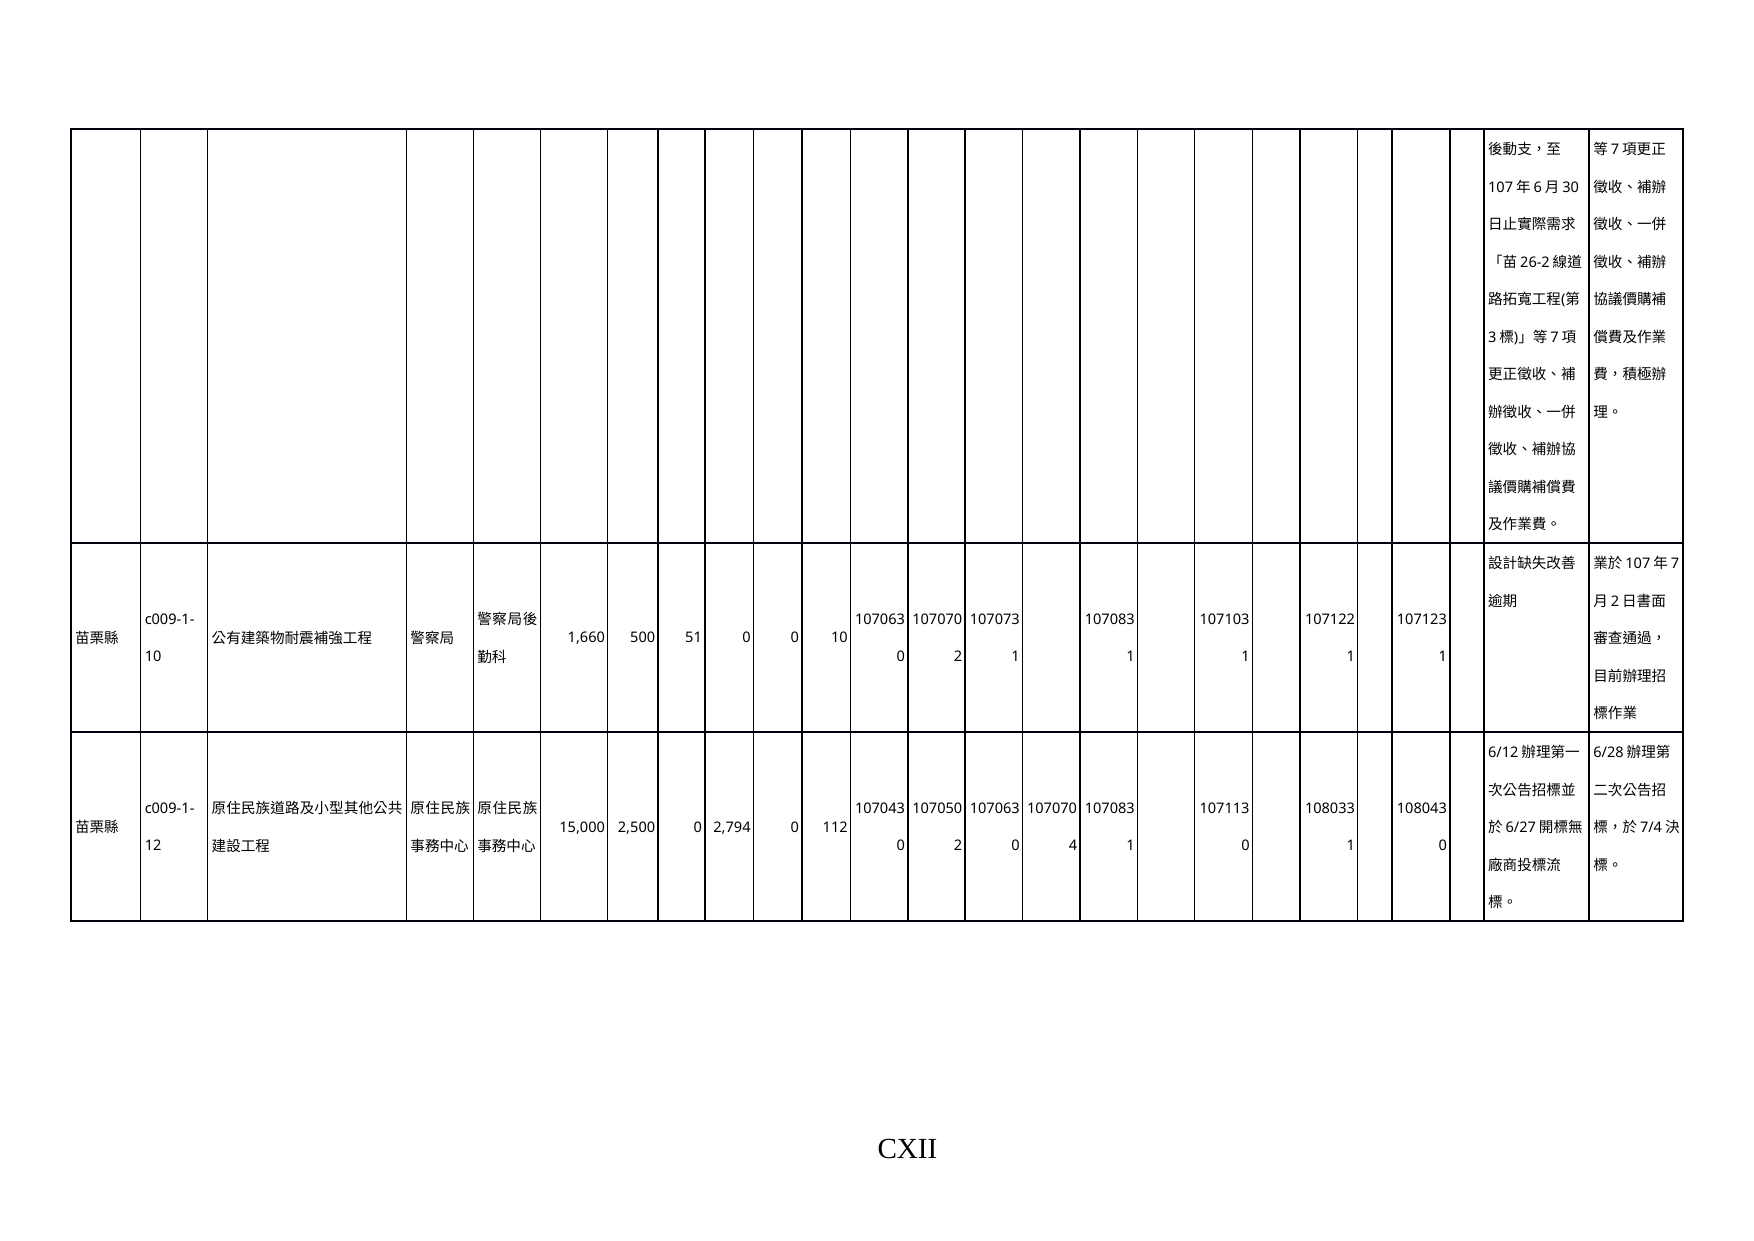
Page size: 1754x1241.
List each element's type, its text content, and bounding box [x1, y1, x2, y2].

table_cell [608, 130, 657, 542]
table_cell 原住民族道路及小型其他公共建設工程 [208, 733, 406, 920]
table_cell [208, 130, 406, 542]
table_cell 1070704 [1023, 733, 1079, 920]
table_cell [851, 130, 907, 542]
table_cell 1070430 [851, 733, 907, 920]
table_cell 警察局後勤科 [474, 544, 540, 731]
table_cell 1070630 [966, 733, 1022, 920]
table_cell [1138, 733, 1194, 920]
table_cell 設計缺失改善逾期 [1485, 544, 1588, 731]
table_cell [474, 130, 540, 542]
table_cell [72, 130, 140, 542]
table_cell [541, 130, 607, 542]
table_cell [1195, 130, 1252, 542]
table_cell [1393, 130, 1449, 542]
table_cell 苗栗縣 [72, 733, 140, 920]
table_cell 15,000 [541, 733, 607, 920]
table_cell 500 [608, 544, 657, 731]
table_cell 1070630 [851, 544, 907, 731]
table_cell 1070702 [909, 544, 964, 731]
table_cell 1071130 [1195, 733, 1252, 920]
table_cell [1023, 544, 1079, 731]
table_cell [659, 130, 704, 542]
table_cell [1358, 544, 1391, 731]
table_cell 警察局 [407, 544, 473, 731]
table_cell 0 [706, 544, 753, 731]
table_cell 1071231 [1393, 544, 1449, 731]
table_cell 0 [754, 733, 801, 920]
table_cell [407, 130, 473, 542]
table_cell 2,794 [706, 733, 753, 920]
table_cell 1070831 [1081, 733, 1137, 920]
table_cell 原住民族事務中心 [474, 733, 540, 920]
table_cell [909, 130, 964, 542]
table_cell 原住民族事務中心 [407, 733, 473, 920]
table_cell [1138, 130, 1194, 542]
table_cell 業於107年7月2日書面審查通過，目前辦理招標作業 [1590, 544, 1682, 731]
table_cell c009-1-10 [141, 544, 207, 731]
table_cell c009-1-12 [141, 733, 207, 920]
table_cell [966, 130, 1022, 542]
table_cell 10 [803, 544, 850, 731]
table_cell [1023, 130, 1079, 542]
table_cell [1451, 544, 1483, 731]
table_cell 1070731 [966, 544, 1022, 731]
table_cell 1071031 [1195, 544, 1252, 731]
table_cell 1070831 [1081, 544, 1137, 731]
table_cell 1071221 [1301, 544, 1357, 731]
table_cell [1451, 130, 1483, 542]
table_cell 6/28辦理第二次公告招標，於7/4決標。 [1590, 733, 1682, 920]
table_cell 1080430 [1393, 733, 1449, 920]
table_cell [141, 130, 207, 542]
table_cell 2,500 [608, 733, 657, 920]
table_cell 1080331 [1301, 733, 1357, 920]
table_cell [1253, 733, 1299, 920]
table_cell 0 [659, 733, 704, 920]
table_cell 等7項更正徵收、補辦徵收、一併徵收、補辦協議價購補償費及作業費，積極辦理。 [1590, 130, 1682, 542]
table_cell 6/12辦理第一次公告招標並於6/27開標無廠商投標流標。 [1485, 733, 1588, 920]
table_cell [1451, 733, 1483, 920]
table_cell [706, 130, 753, 542]
table_cell [754, 130, 801, 542]
table_cell [1138, 544, 1194, 731]
table_cell 112 [803, 733, 850, 920]
table_cell [1081, 130, 1137, 542]
table_cell 51 [659, 544, 704, 731]
table_cell [1301, 130, 1357, 542]
table_cell [1253, 544, 1299, 731]
table_cell [1358, 130, 1391, 542]
table_cell 0 [754, 544, 801, 731]
table_cell 苗栗縣 [72, 544, 140, 731]
table_cell [1253, 130, 1299, 542]
table_cell [1358, 733, 1391, 920]
table_cell 1,660 [541, 544, 607, 731]
table_cell 1070502 [909, 733, 964, 920]
table_cell 後動支，至107年6月30日止實際需求「苗26-2線道路拓寬工程(第3標)」等7項更正徵收、補辦徵收、一併徵收、補辦協議價購補償費及作業費。 [1485, 130, 1588, 542]
table_cell 公有建築物耐震補強工程 [208, 544, 406, 731]
table_cell [803, 130, 850, 542]
